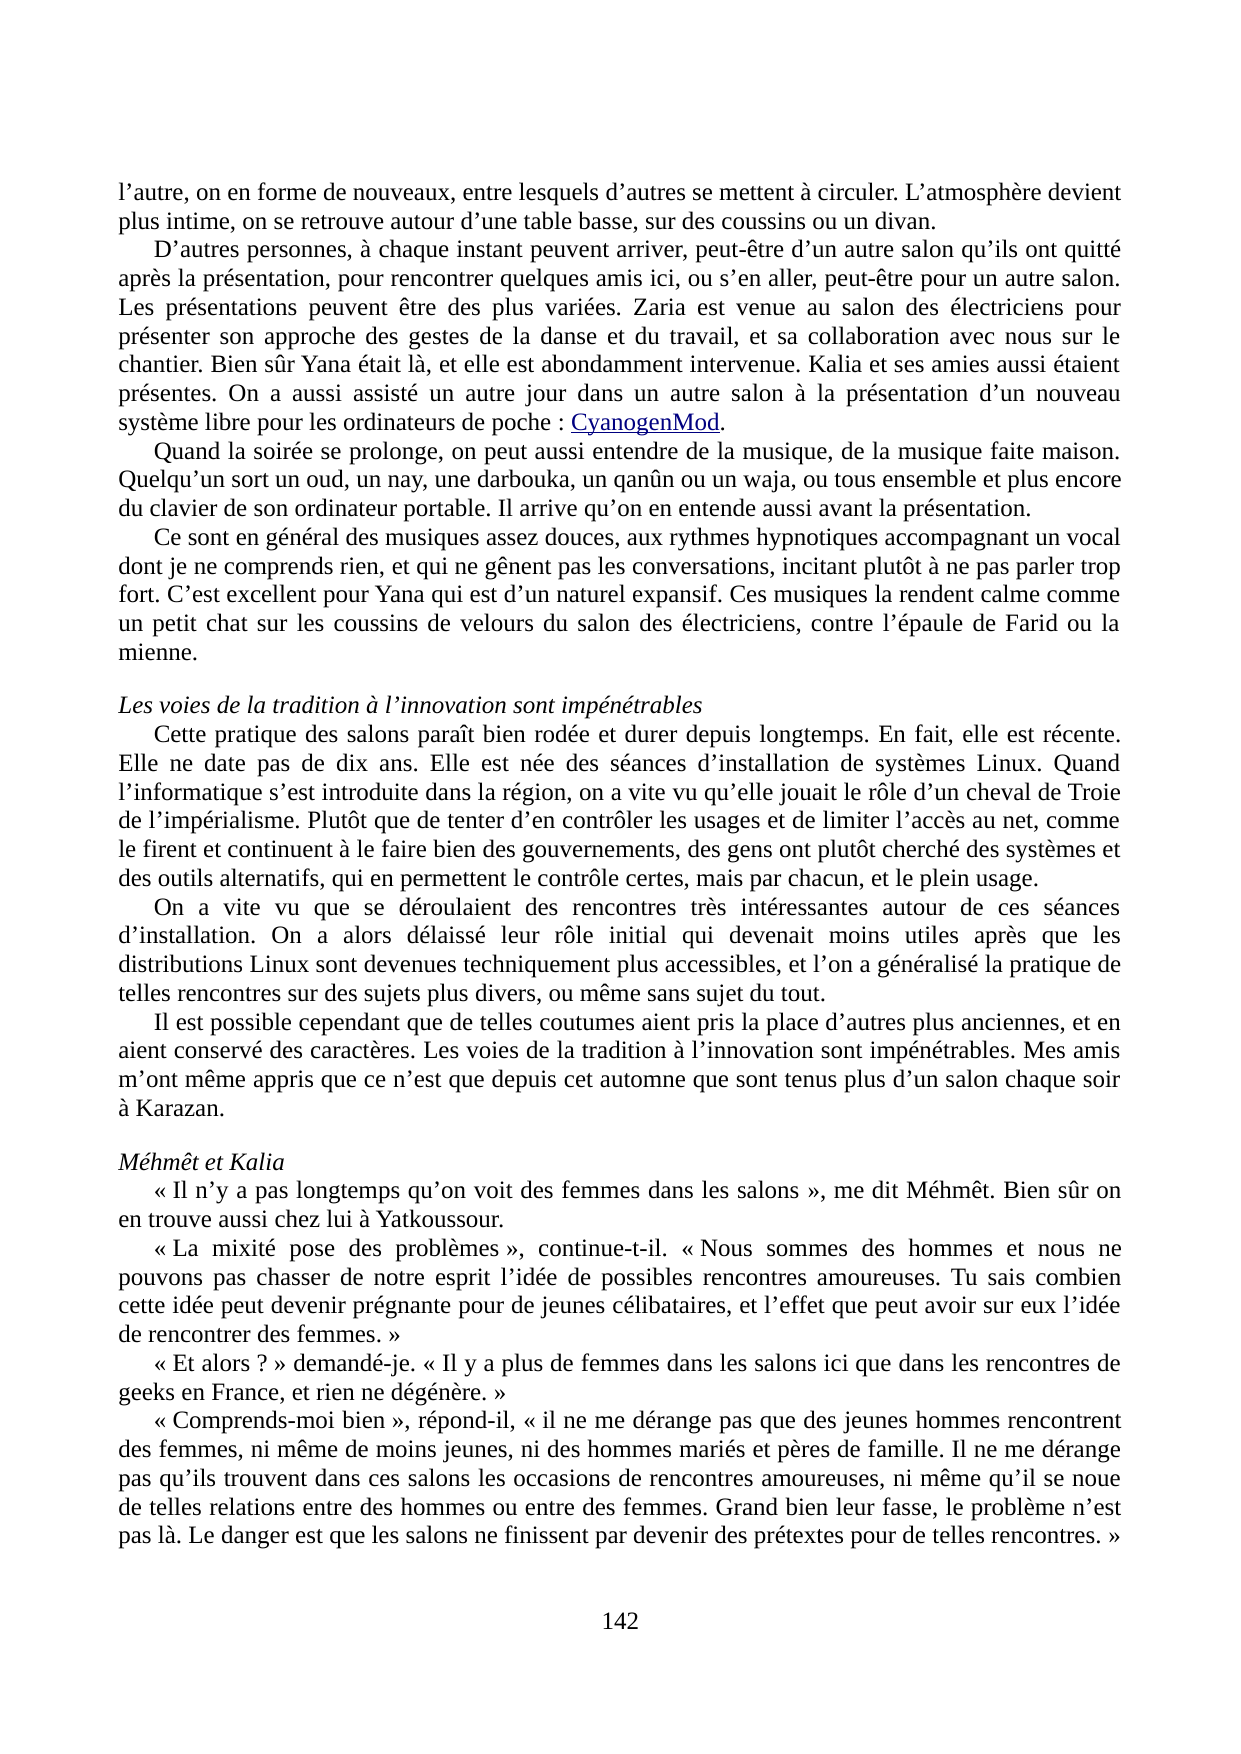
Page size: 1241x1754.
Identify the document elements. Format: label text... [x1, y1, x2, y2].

text « Comprends-moi bien », répond-il, « il ne me dérange pas que des jeunes hommes rencontrent des femmes, ni même de moins jeunes, ni des hommes mariés et pères de famille. Il ne me dérange pas qu’ils trouvent dans ces salons les occasions de rencontres amoureuses, ni même qu’il se noue de telles relations entre des hommes ou entre des femmes. Grand bien leur fasse, le problème n’est pas là. Le danger est que les salons ne finissent par devenir des prétextes pour de telles rencontres. » [118, 1405, 1122, 1549]
text D’autres personnes, à chaque instant peuvent arriver, peut-être d’un autre salon qu’ils ont quitté après la présentation, pour rencontrer quelques amis ici, ou s’en aller, peut-être pour un autre salon. Les présentations peuvent être des plus variées. Zaria est venue au salon des électriciens pour présenter son approche des gestes de la danse et du travail, et sa collaboration avec nous sur le chantier. Bien sûr Yana était là, et elle est abondamment intervenue. Kalia et ses amies aussi étaient présentes. On a aussi assisté un autre jour dans un autre salon à la présentation d’un nouveau système libre pour les ordinateurs de poche : CyanogenMod. [118, 234, 1122, 436]
text l’autre, on en forme de nouveaux, entre lesquels d’autres se mettent à circuler. L’atmosphère devient plus intime, on se retrouve autour d’une table basse, sur des coussins ou un divan. [118, 177, 1122, 234]
text Ce sont en général des musiques assez douces, aux rythmes hypnotiques accompagnant un vocal dont je ne comprends rien, et qui ne gênent pas les conversations, incitant plutôt à ne pas parler trop fort. C’est excellent pour Yana qui est d’un naturel expansif. Ces musiques la rendent calme comme un petit chat sur les coussins de velours du salon des électriciens, contre l’épaule de Farid ou la mienne. [118, 522, 1122, 666]
text On a vite vu que se déroulaient des rencontres très intéressantes autour de ces séances d’installation. On a alors délaissé leur rôle initial qui devenait moins utiles après que les distributions Linux sont devenues techniquement plus accessibles, et l’on a généralisé la pratique de telles rencontres sur des sujets plus divers, ou même sans sujet du tout. [118, 892, 1122, 1007]
text Il est possible cependant que de telles coutumes aient pris la place d’autres plus anciennes, et en aient conservé des caractères. Les voies de la tradition à l’innovation sont impénétrables. Mes amis m’ont même appris que ce n’est que depuis cet automne que sont tenus plus d’un salon chaque soir à Karazan. [118, 1007, 1122, 1122]
text « La mixité pose des problèmes », continue-t-il. « Nous sommes des hommes et nous ne pouvons pas chasser de notre esprit l’idée de possibles rencontres amoureuses. Tu sais combien cette idée peut devenir prégnante pour de jeunes célibataires, et l’effet que peut avoir sur eux l’idée de rencontrer des femmes. » [118, 1233, 1122, 1348]
subtitle Les voies de la tradition à l’innovation sont impénétrables [118, 691, 1122, 719]
subtitle Méhmêt et Kalia [118, 1147, 1122, 1175]
text « Et alors ? » demandé-je. « Il y a plus de femmes dans les salons ici que dans les rencontres de geeks en France, et rien ne dégénère. » [118, 1348, 1122, 1405]
text Quand la soirée se prolonge, on peut aussi entendre de la musique, de la musique faite maison. Quelqu’un sort un oud, un nay, une darbouka, un qanûn ou un waja, ou tous ensemble et plus encore du clavier de son ordinateur portable. Il arrive qu’on en entende aussi avant la présentation. [118, 436, 1122, 522]
text « Il n’y a pas longtemps qu’on voit des femmes dans les salons », me dit Méhmêt. Bien sûr on en trouve aussi chez lui à Yatkoussour. [118, 1175, 1122, 1233]
text Cette pratique des salons paraît bien rodée et durer depuis longtemps. En fait, elle est récente. Elle ne date pas de dix ans. Elle est née des séances d’installation de systèmes Linux. Quand l’informatique s’est introduite dans la région, on a vite vu qu’elle jouait le rôle d’un cheval de Troie de l’impérialisme. Plutôt que de tenter d’en contrôler les usages et de limiter l’accès au net, comme le firent et continuent à le faire bien des gouvernements, des gens ont plutôt cherché des systèmes et des outils alternatifs, qui en permettent le contrôle certes, mais par chacun, et le plein usage. [118, 719, 1122, 892]
